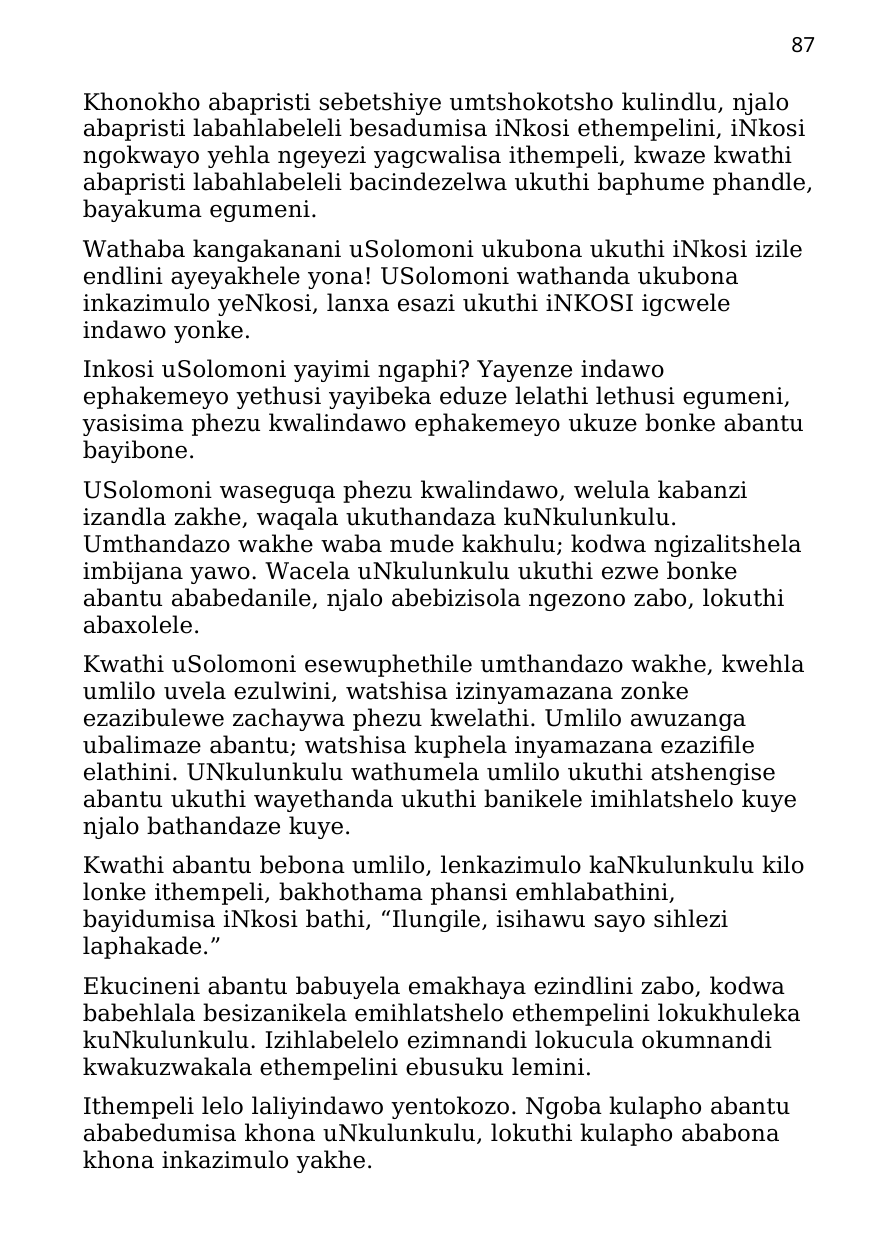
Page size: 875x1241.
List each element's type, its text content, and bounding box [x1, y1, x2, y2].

text Ekucineni abantu babuyela emakhaya ezindlini zabo, kodwa babehlala besizanikela emihlatshelo ethempelini lokukhuleka kuNkulunkulu. Izihlabelelo ezimnandi lokucula okumnandi kwakuzwakala ethempelini ebusuku lemini. [83, 973, 815, 1081]
text Kwathi uSolomoni esewuphethile umthandazo wakhe, kwehla umlilo uvela ezulwini, watshisa izinyamazana zonke ezazibulewe zachaywa phezu kwelathi. Umlilo awuzanga ubalimaze abantu; watshisa kuphela inyamazana ezazifile elathini. UNkulunkulu wathumela umlilo ukuthi atshengise abantu ukuthi wayethanda ukuthi banikele imihlatshelo kuye njalo bathandaze kuye. [83, 651, 815, 840]
text USolomoni waseguqa phezu kwalindawo, welula kabanzi izandla zakhe, waqala ukuthandaza kuNkulunkulu. Umthandazo wakhe waba mude kakhulu; kodwa ngizalitshela imbijana yawo. Wacela uNkulunkulu ukuthi ezwe bonke abantu ababedanile, njalo abebizisola ngezono zabo, lokuthi abaxolele. [83, 477, 815, 638]
text Khonokho abapristi sebetshiye umtshokotsho kulindlu, njalo abapristi labahlabeleli besadumisa iNkosi ethempelini, iNkosi ngokwayo yehla ngeyezi yagcwalisa ithempeli, kwaze kwathi abapristi labahlabeleli bacindezelwa ukuthi baphume phandle, bayakuma egumeni. [83, 88, 815, 223]
text Ithempeli lelo laliyindawo yentokozo. Ngoba kulapho abantu ababedumisa khona uNkulunkulu, lokuthi kulapho ababona khona inkazimulo yakhe. [83, 1093, 815, 1174]
text Inkosi uSolomoni yayimi ngaphi? Yayenze indawo ephakemeyo yethusi yayibeka eduze lelathi lethusi egumeni, yasisima phezu kwalindawo ephakemeyo ukuze bonke abantu bayibone. [83, 356, 815, 464]
text Kwathi abantu bebona umlilo, lenkazimulo kaNkulunkulu kilo lonke ithempeli, bakhothama phansi emhlabathini, bayidumisa iNkosi bathi, “Ilungile, isihawu sayo sihlezi laphakade.” [83, 852, 815, 960]
text Wathaba kangakanani uSolomoni ukubona ukuthi iNkosi izile endlini ayeyakhele yona! USolomoni wathanda ukubona inkazimulo yeNkosi, lanxa esazi ukuthi iNKOSI igcwele indawo yonke. [83, 236, 815, 344]
